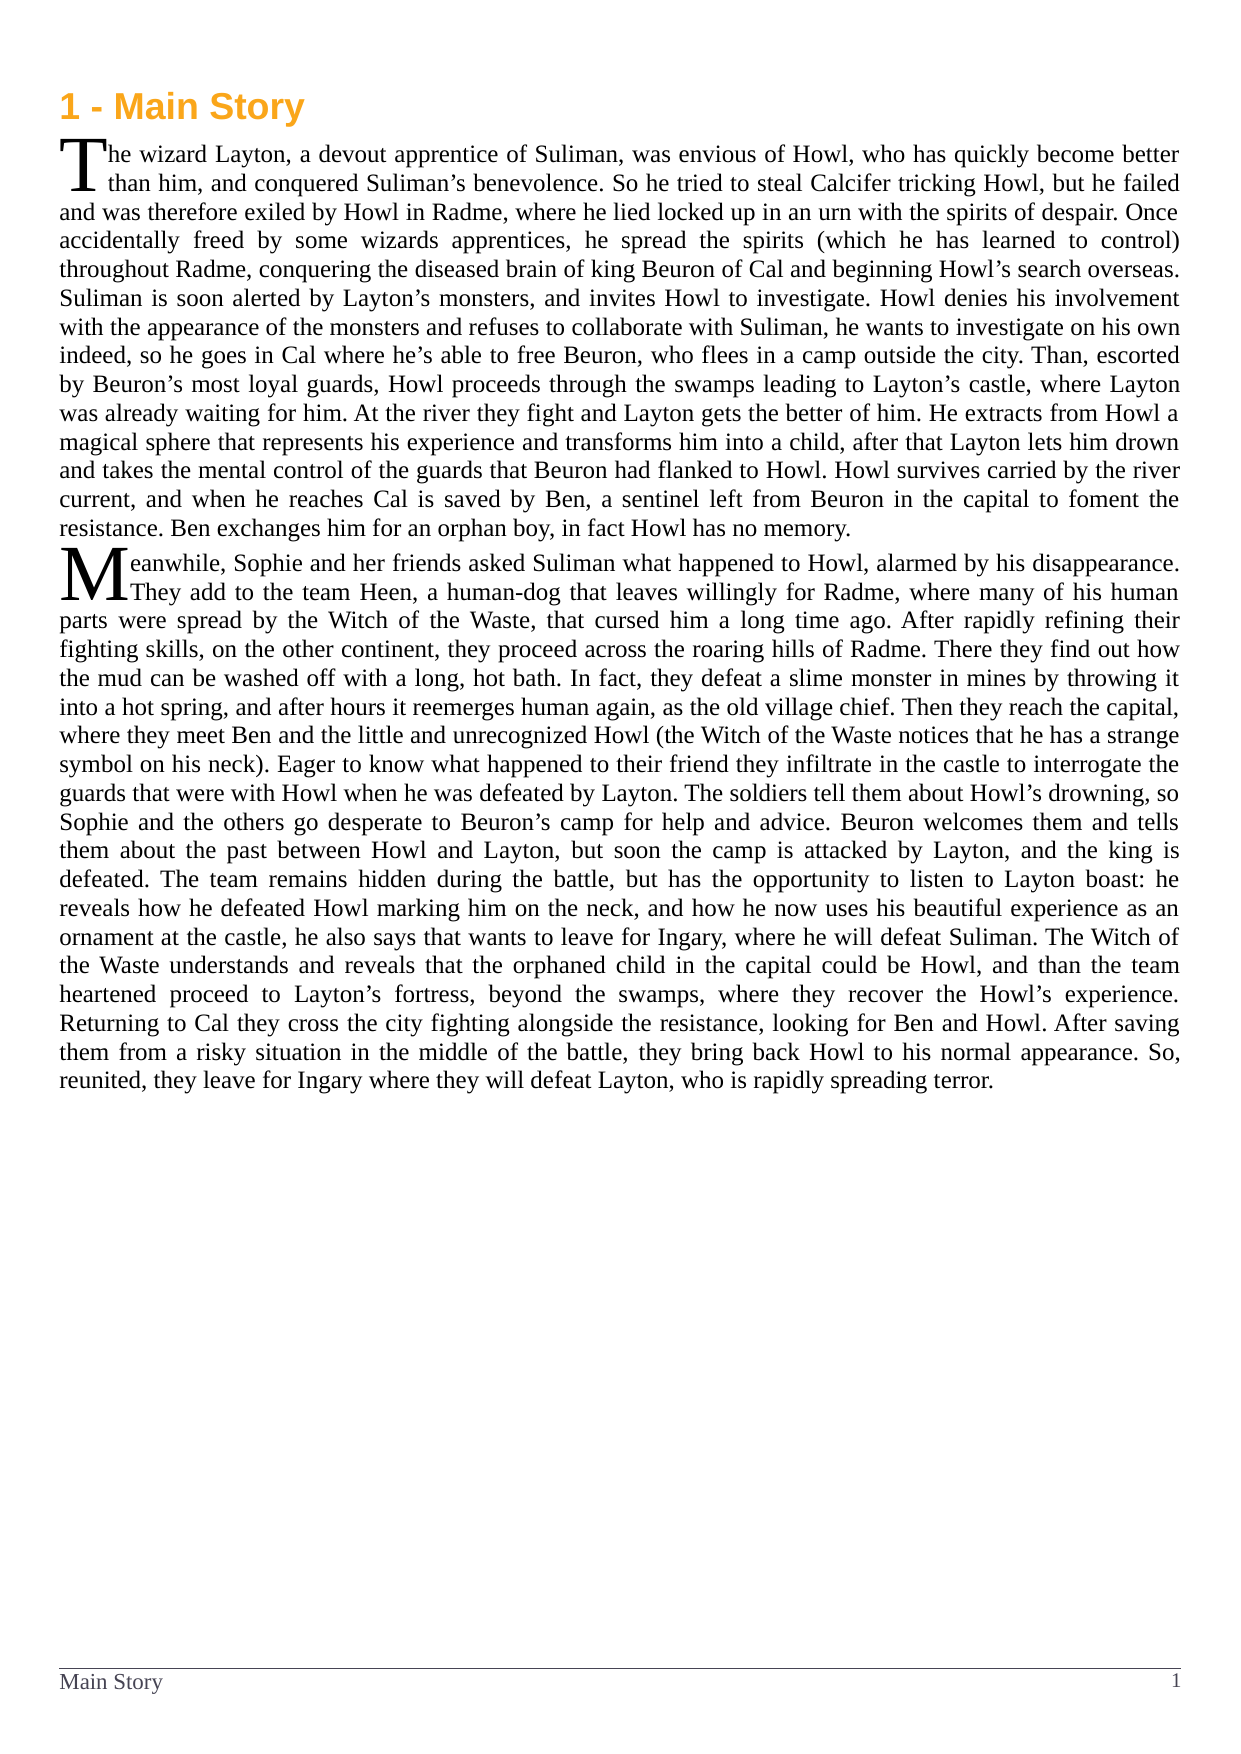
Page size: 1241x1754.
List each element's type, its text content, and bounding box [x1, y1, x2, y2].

subtitle Main Story [59, 84, 1181, 127]
text Meanwhile, Sophie and her friends asked Suliman what happened to Howl, alarmed by his disappearance. They add to the team Heen, a human-dog that leaves willingly for Radme, where many of his human parts were spread by the Witch of the Waste, that cursed him a long time ago. After rapidly refining their fighting skills, on the other continent, they proceed across the roaring hills of Radme. There they find out how the mud can be washed off with a long, hot bath. In fact, they defeat a slime monster in mines by throwing it into a hot spring, and after hours it reemerges human again, as the old village chief. Then they reach the capital, where they meet Ben and the little and unrecognized Howl (the Witch of the Waste notices that he has a strange symbol on his neck). Eager to know what happened to their friend they infiltrate in the castle to interrogate the guards that were with Howl when he was defeated by Layton. The soldiers tell them about Howl’s drowning, so Sophie and the others go desperate to Beuron’s camp for help and advice. Beuron welcomes them and tells them about the past between Howl and Layton, but soon the camp is attacked by Layton, and the king is defeated. The team remains hidden during the battle, but has the opportunity to listen to Layton boast: he reveals how he defeated Howl marking him on the neck, and how he now uses his beautiful experience as an ornament at the castle, he also says that wants to leave for Ingary, where he will defeat Suliman. The Witch of the Waste understands and reveals that the orphaned child in the capital could be Howl, and than the team heartened proceed to Layton’s fortress, beyond the swamps, where they recover the Howl’s experience. Returning to Cal they cross the city fighting alongside the resistance, looking for Ben and Howl. After saving them from a risky situation in the middle of the battle, they bring back Howl to his normal appearance. So, reunited, they leave for Ingary where they will defeat Layton, who is rapidly spreading terror. [59, 548, 1181, 1094]
text The wizard Layton, a devout apprentice of Suliman, was envious of Howl, who has quickly become better than him, and conquered Suliman’s benevolence. So he tried to steal Calcifer tricking Howl, but he failed and was therefore exiled by Howl in Radme, where he lied locked up in an urn with the spirits of despair. Once accidentally freed by some wizards apprentices, he spread the spirits (which he has learned to control) throughout Radme, conquering the diseased brain of king Beuron of Cal and beginning Howl’s search overseas. Suliman is soon alerted by Layton’s monsters, and invites Howl to investigate. Howl denies his involvement with the appearance of the monsters and refuses to collaborate with Suliman, he wants to investigate on his own indeed, so he goes in Cal where he’s able to free Beuron, who flees in a camp outside the city. Than, escorted by Beuron’s most loyal guards, Howl proceeds through the swamps leading to Layton’s castle, where Layton was already waiting for him. At the river they fight and Layton gets the better of him. He extracts from Howl a magical sphere that represents his experience and transforms him into a child, after that Layton lets him drown and takes the mental control of the guards that Beuron had flanked to Howl. Howl survives carried by the river current, and when he reaches Cal is saved by Ben, a sentinel left from Beuron in the capital to foment the resistance. Ben exchanges him for an orphan boy, in fact Howl has no memory. [59, 139, 1181, 542]
